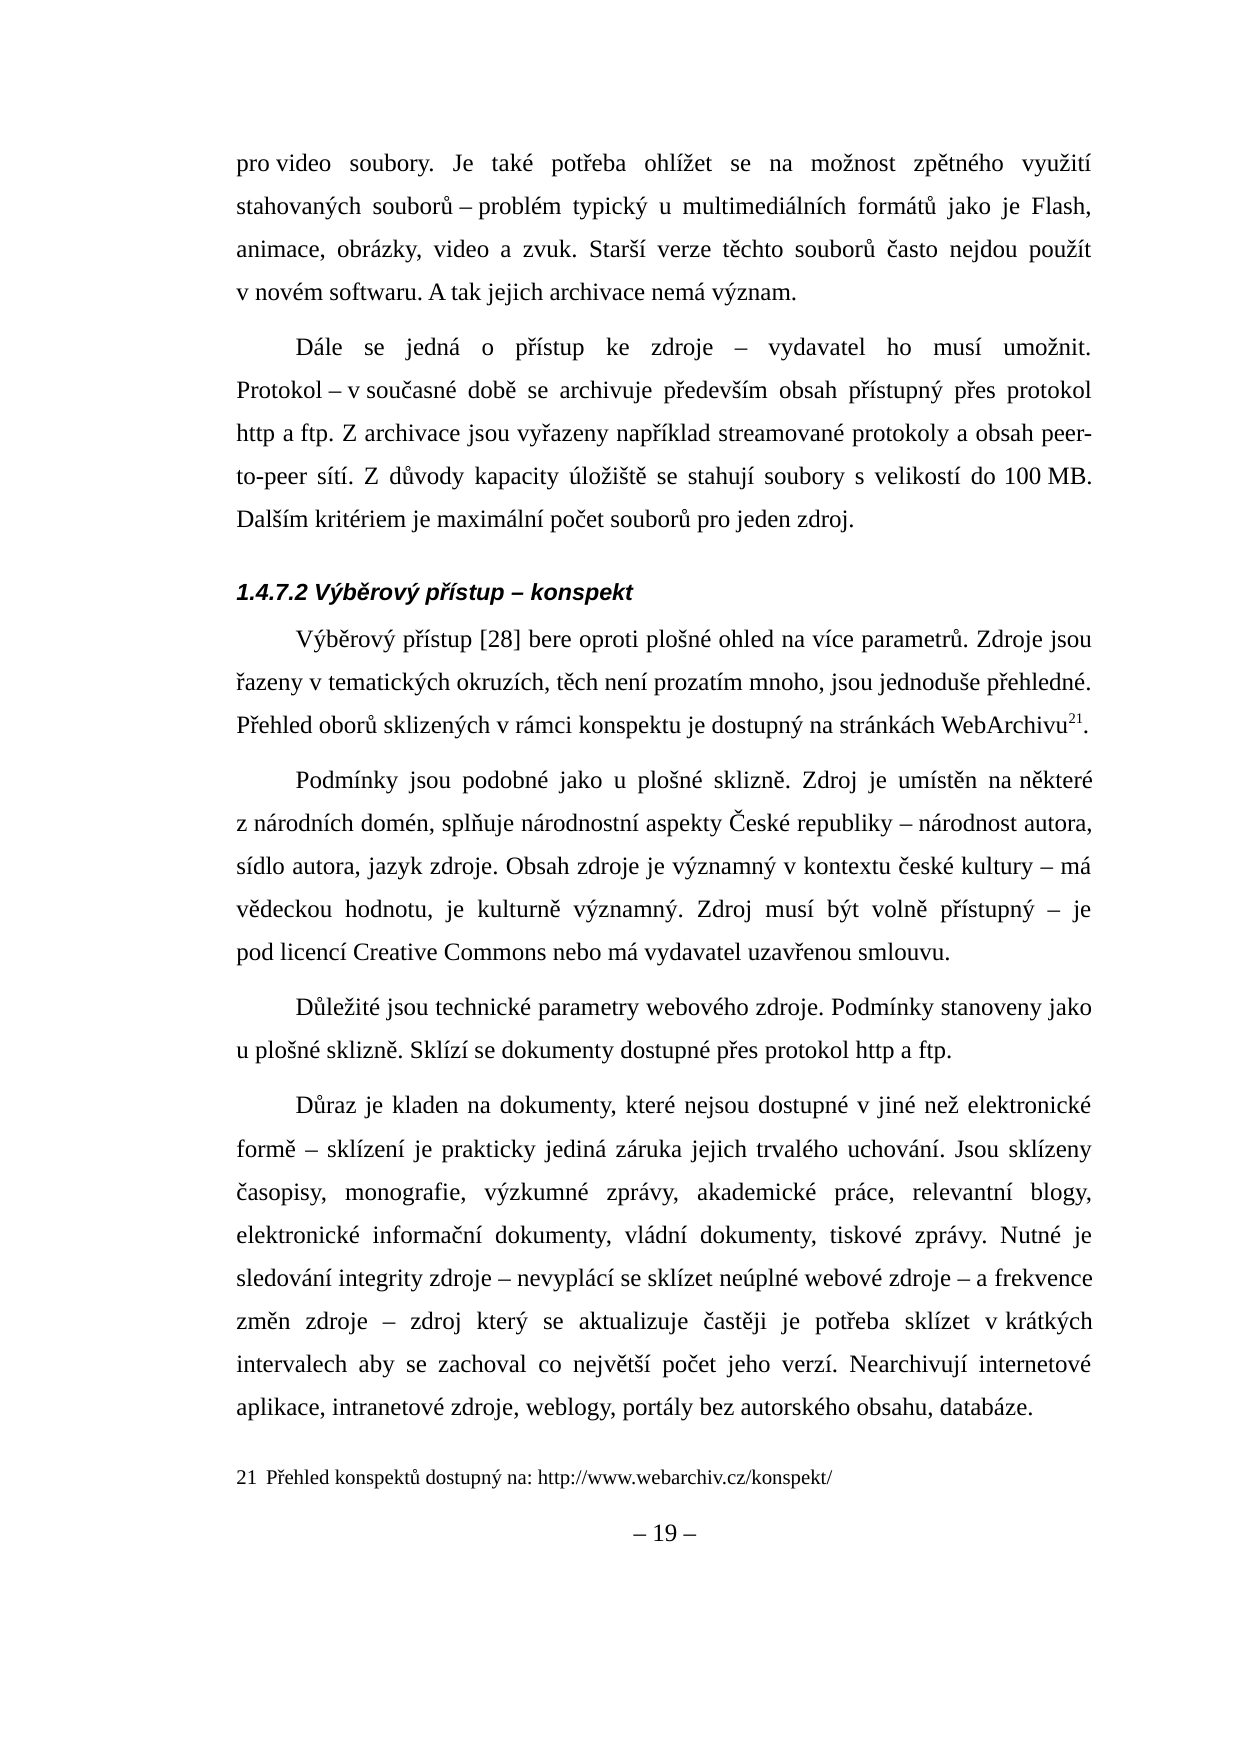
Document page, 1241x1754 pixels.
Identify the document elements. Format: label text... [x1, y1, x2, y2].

text Přehled konspektů dostupný na: http://www.webarchiv.cz/konspekt/ [236, 1465, 1093, 1489]
subtitle 1.4.7.2 Výběrový přístup – konspekt [236, 578, 1093, 605]
text Podmínky jsou podobné jako u plošné sklizně. Zdroj je umístěn na některé z národních domén, splňuje národnostní aspekty České republiky – národnost autora, sídlo autora, jazyk zdroje. Obsah zdroje je významný v kontextu české kultury – má vědeckou hodnotu, je kulturně významný. Zdroj musí být volně přístupný – je pod licencí Creative Commons nebo má vydavatel uzavřenou smlouvu. [236, 765, 1093, 966]
text Důraz je kladen na dokumenty, které nejsou dostupné v jiné než elektronické formě – sklízení je prakticky jediná záruka jejich trvalého uchování. Jsou sklízeny časopisy, monografie, výzkumné zprávy, akademické práce, relevantní blogy, elektronické informační dokumenty, vládní dokumenty, tiskové zprávy. Nutné je sledování integrity zdroje – nevyplácí se sklízet neúplné webové zdroje – a frekvence změn zdroje – zdroj který se aktualizuje častěji je potřeba sklízet v krátkých intervalech aby se zachoval co největší počet jeho verzí. Nearchivují internetové aplikace, intranetové zdroje, weblogy, portály bez autorského obsahu, databáze. [236, 1091, 1093, 1421]
text Výběrový přístup [28] bere oproti plošné ohled na více parametrů. Zdroje jsou řazeny v tematických okruzích, těch není prozatím mnoho, jsou jednoduše přehledné. Přehled oborů sklizených v rámci konspektu je dostupný na stránkách WebArchivu. [236, 624, 1093, 739]
text Důležité jsou technické parametry webového zdroje. Podmínky stanoveny jako u plošné sklizně. Sklízí se dokumenty dostupné přes protokol http a ftp. [236, 992, 1093, 1064]
text pro video soubory. Je také potřeba ohlížet se na možnost zpětného využití stahovaných souborů – problém typický u multimediálních formátů jako je Flash, animace, obrázky, video a zvuk. Starší verze těchto souborů často nejdou použít v novém softwaru. A tak jejich archivace nemá význam. [236, 148, 1093, 306]
text Dále se jedná o přístup ke zdroje – vydavatel ho musí umožnit. Protokol – v současné době se archivuje především obsah přístupný přes protokol http a ftp. Z archivace jsou vyřazeny například streamované protokoly a obsah peer-to-peer sítí. Z důvody kapacity úložiště se stahují soubory s velikostí do 100 MB. Dalším kritériem je maximální počet souborů pro jeden zdroj. [236, 332, 1093, 533]
